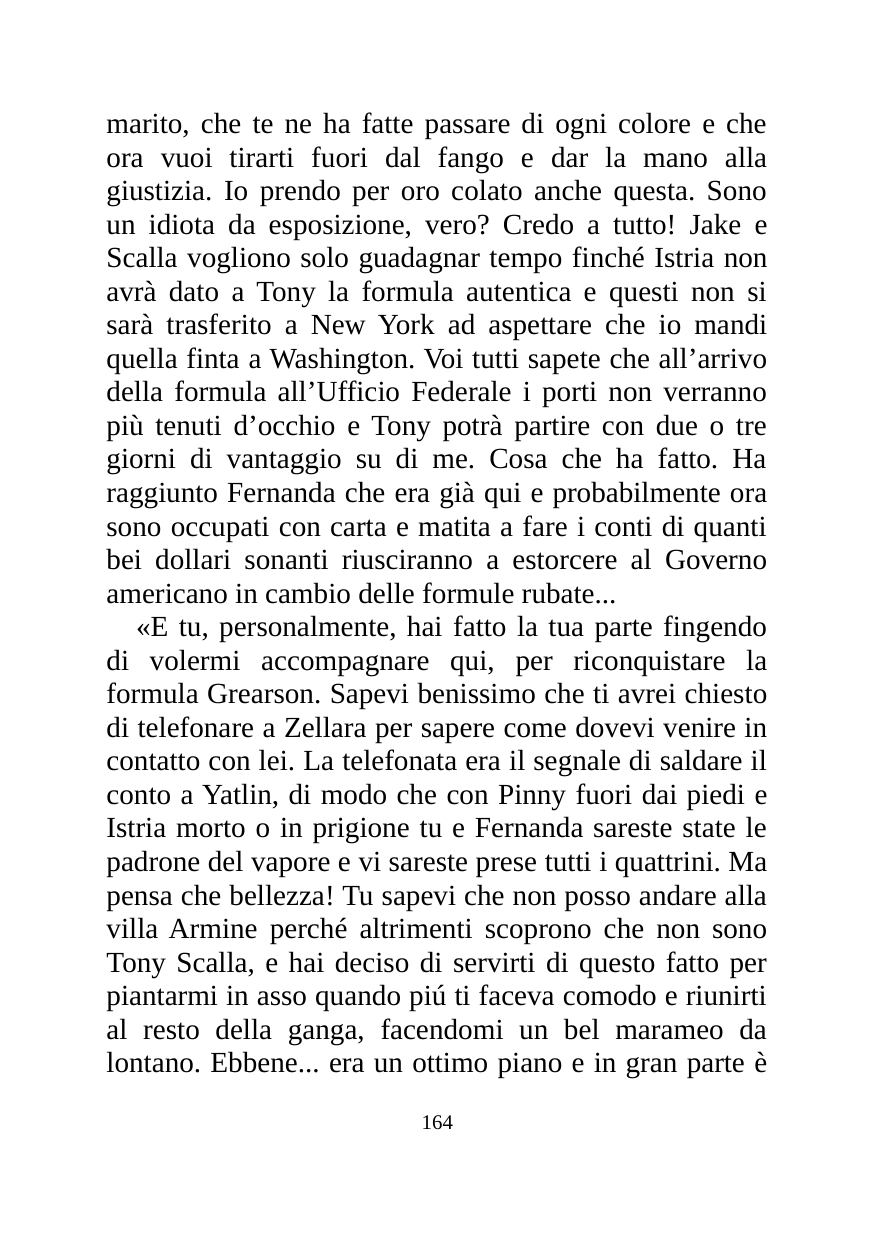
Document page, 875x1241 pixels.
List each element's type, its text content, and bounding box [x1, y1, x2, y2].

text marito, che te ne ha fatte passare di ogni colore e che ora vuoi tirarti fuori dal fango e dar la mano alla giustizia. Io prendo per oro colato anche questa. Sono un idiota da esposizione, vero? Credo a tutto! Jake e Scalla vogliono solo guadagnar tempo finché Istria non avrà dato a Tony la formula autentica e questi non si sarà trasferito a New York ad aspettare che io mandi quella finta a Washington. Voi tutti sapete che all’arrivo della formula all’Ufficio Federale i porti non verranno più tenuti d’occhio e Tony potrà partire con due o tre giorni di vantaggio su di me. Cosa che ha fatto. Ha raggiunto Fernanda che era già qui e probabilmente ora sono occupati con carta e matita a fare i conti di quanti bei dollari sonanti riusciranno a estorcere al Governo americano in cambio delle formule rubate... [106, 106, 768, 609]
text «E tu, personalmente, hai fatto la tua parte fingendo di volermi accompagnare qui, per riconquistare la formula Grearson. Sapevi benissimo che ti avrei chiesto di telefonare a Zellara per sapere come dovevi venire in contatto con lei. La telefonata era il segnale di saldare il conto a Yatlin, di modo che con Pinny fuori dai piedi e Istria morto o in prigione tu e Fernanda sareste state le padrone del vapore e vi sareste prese tutti i quattrini. Ma pensa che bellezza! Tu sapevi che non posso andare alla villa Armine perché altrimenti scoprono che non sono Tony Scalla, e hai deciso di servirti di questo fatto per piantarmi in asso quando piú ti faceva comodo e riunirti al resto della ganga, facendomi un bel marameo da lontano. Ebbene... era un ottimo piano e in gran parte è [106, 609, 768, 1079]
